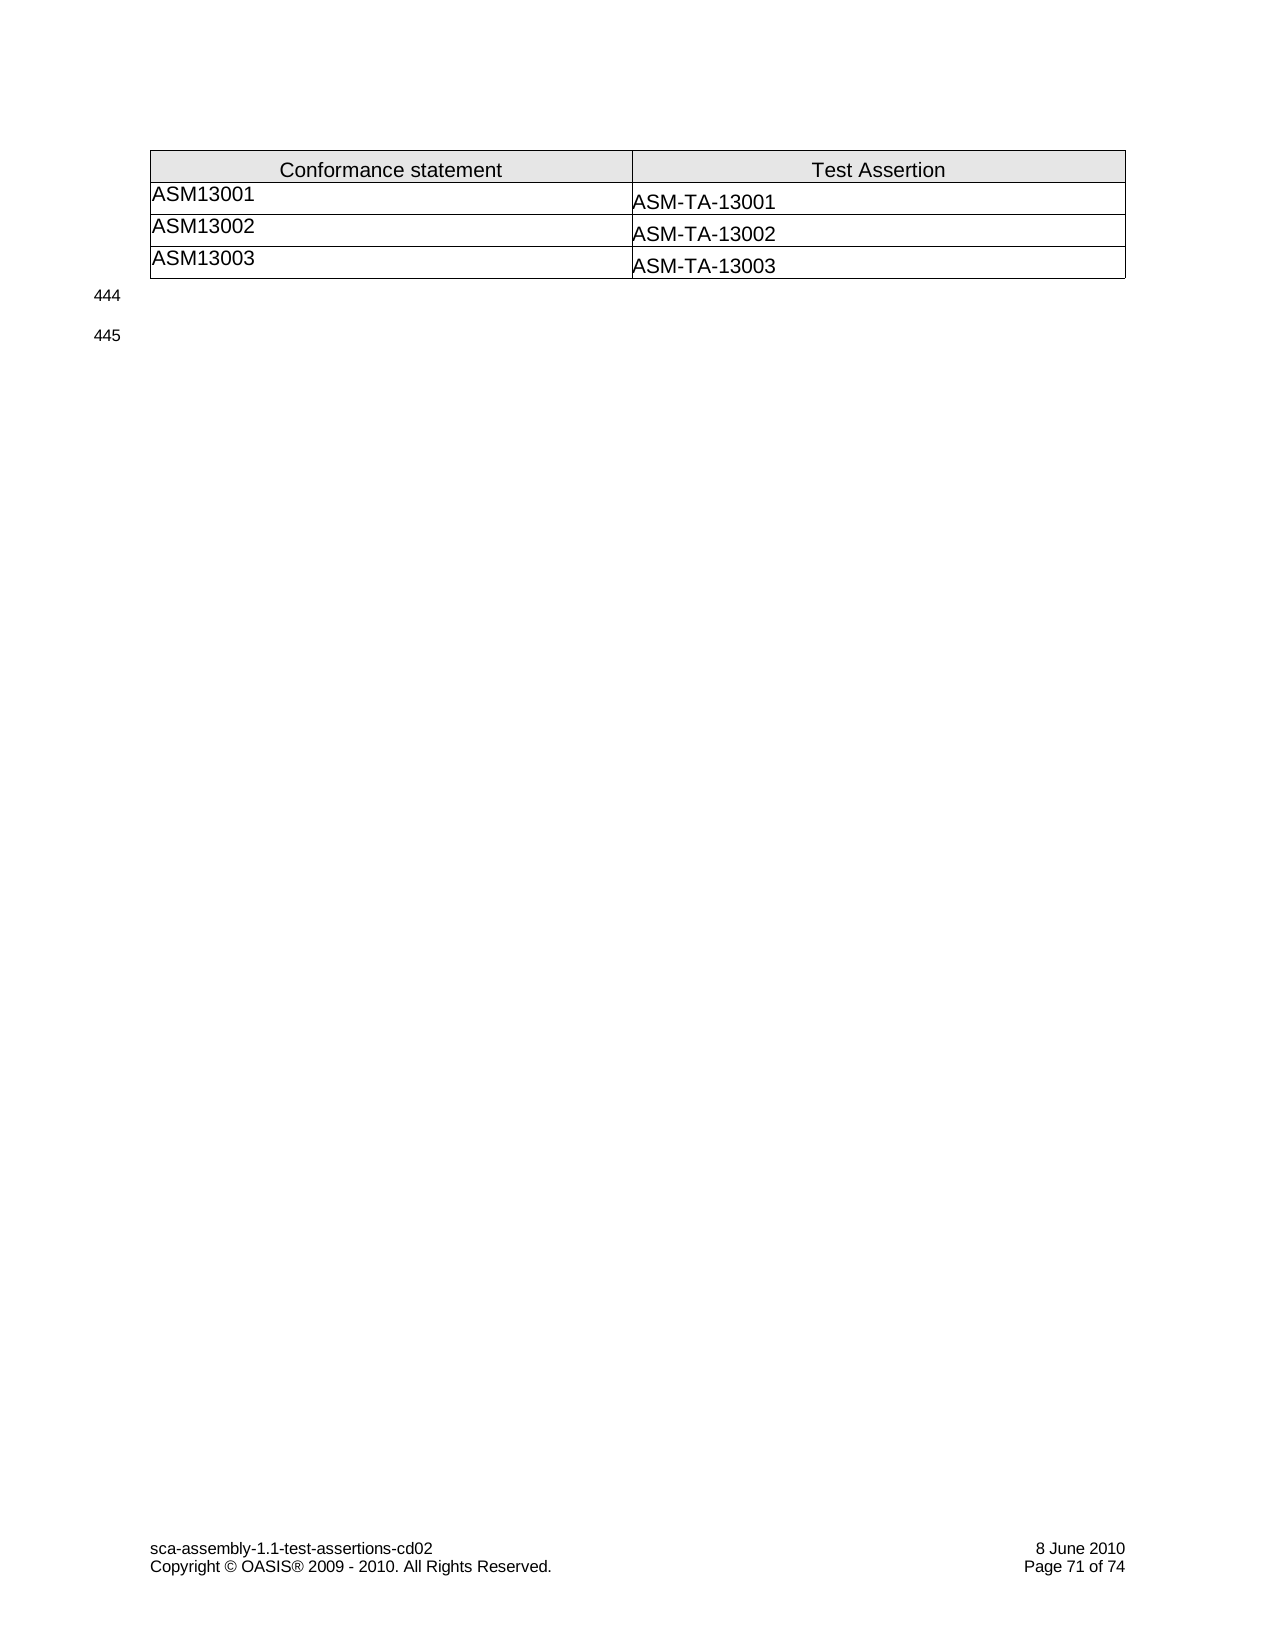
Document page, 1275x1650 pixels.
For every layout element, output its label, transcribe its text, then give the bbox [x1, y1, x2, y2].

table_cell ASM-TA-13002 [633, 215, 1125, 246]
table_cell ASM13003 [151, 247, 632, 278]
table_header Test Assertion [633, 151, 1125, 182]
table_cell ASM-TA-13003 [633, 247, 1125, 278]
table_cell ASM13002 [151, 215, 632, 246]
table_header Conformance statement [151, 151, 632, 182]
table_cell ASM13001 [151, 183, 632, 214]
table_cell ASM-TA-13001 [633, 183, 1125, 214]
